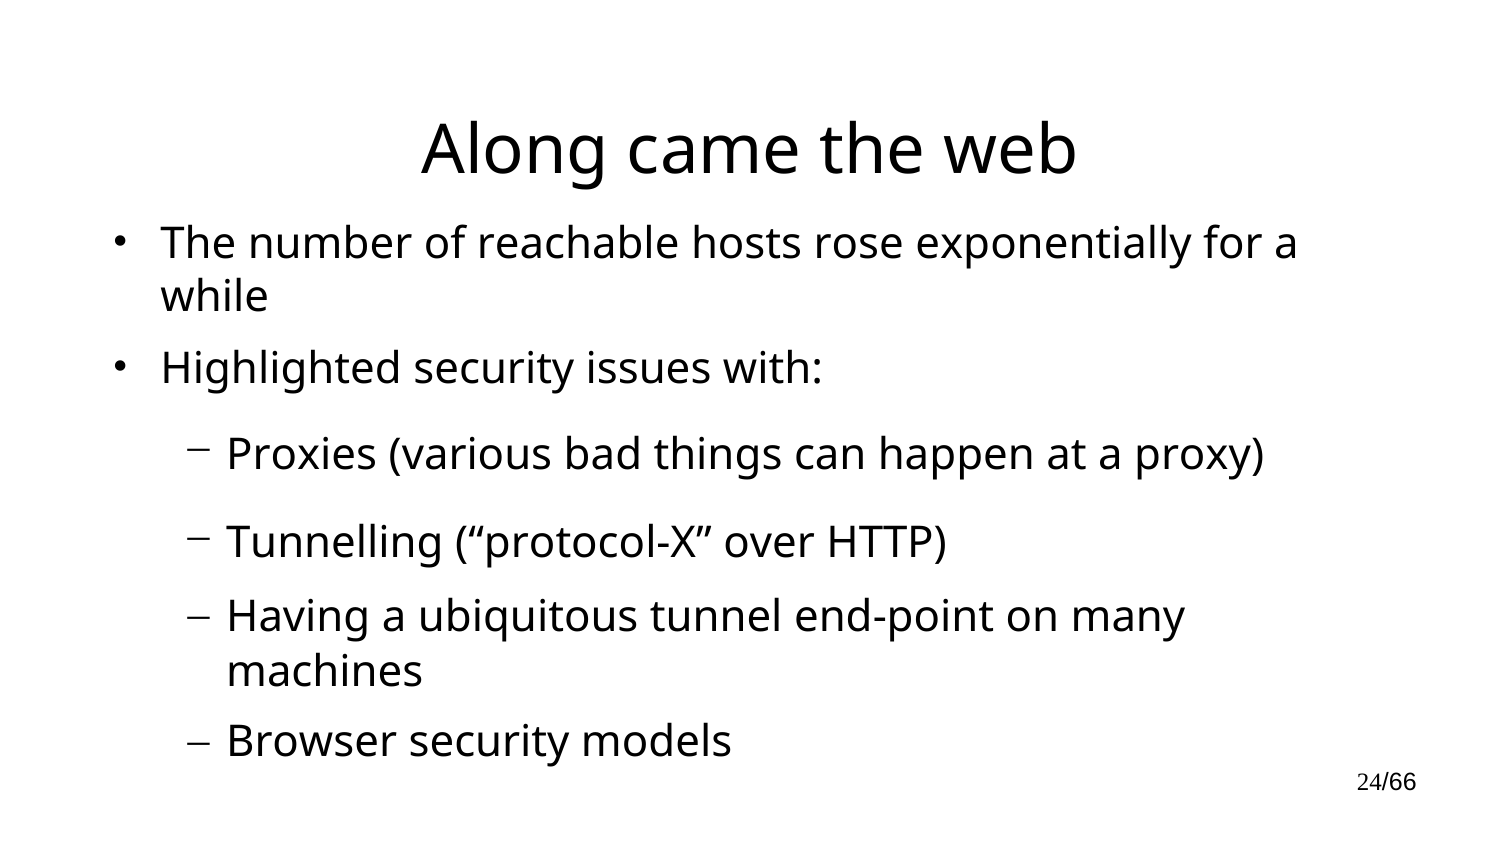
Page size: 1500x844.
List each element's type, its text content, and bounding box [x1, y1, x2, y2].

list The number of reachable hosts rose exponentially for a while Highlighted security issues with: Proxies (various bad things can happen at a proxy)‏ Tunnelling (“protocol-X” over HTTP)‏ Having a ubiquitous tunnel end-point on many machines Browser security models [112, 214, 1388, 789]
title Along came the web [112, 74, 1388, 214]
